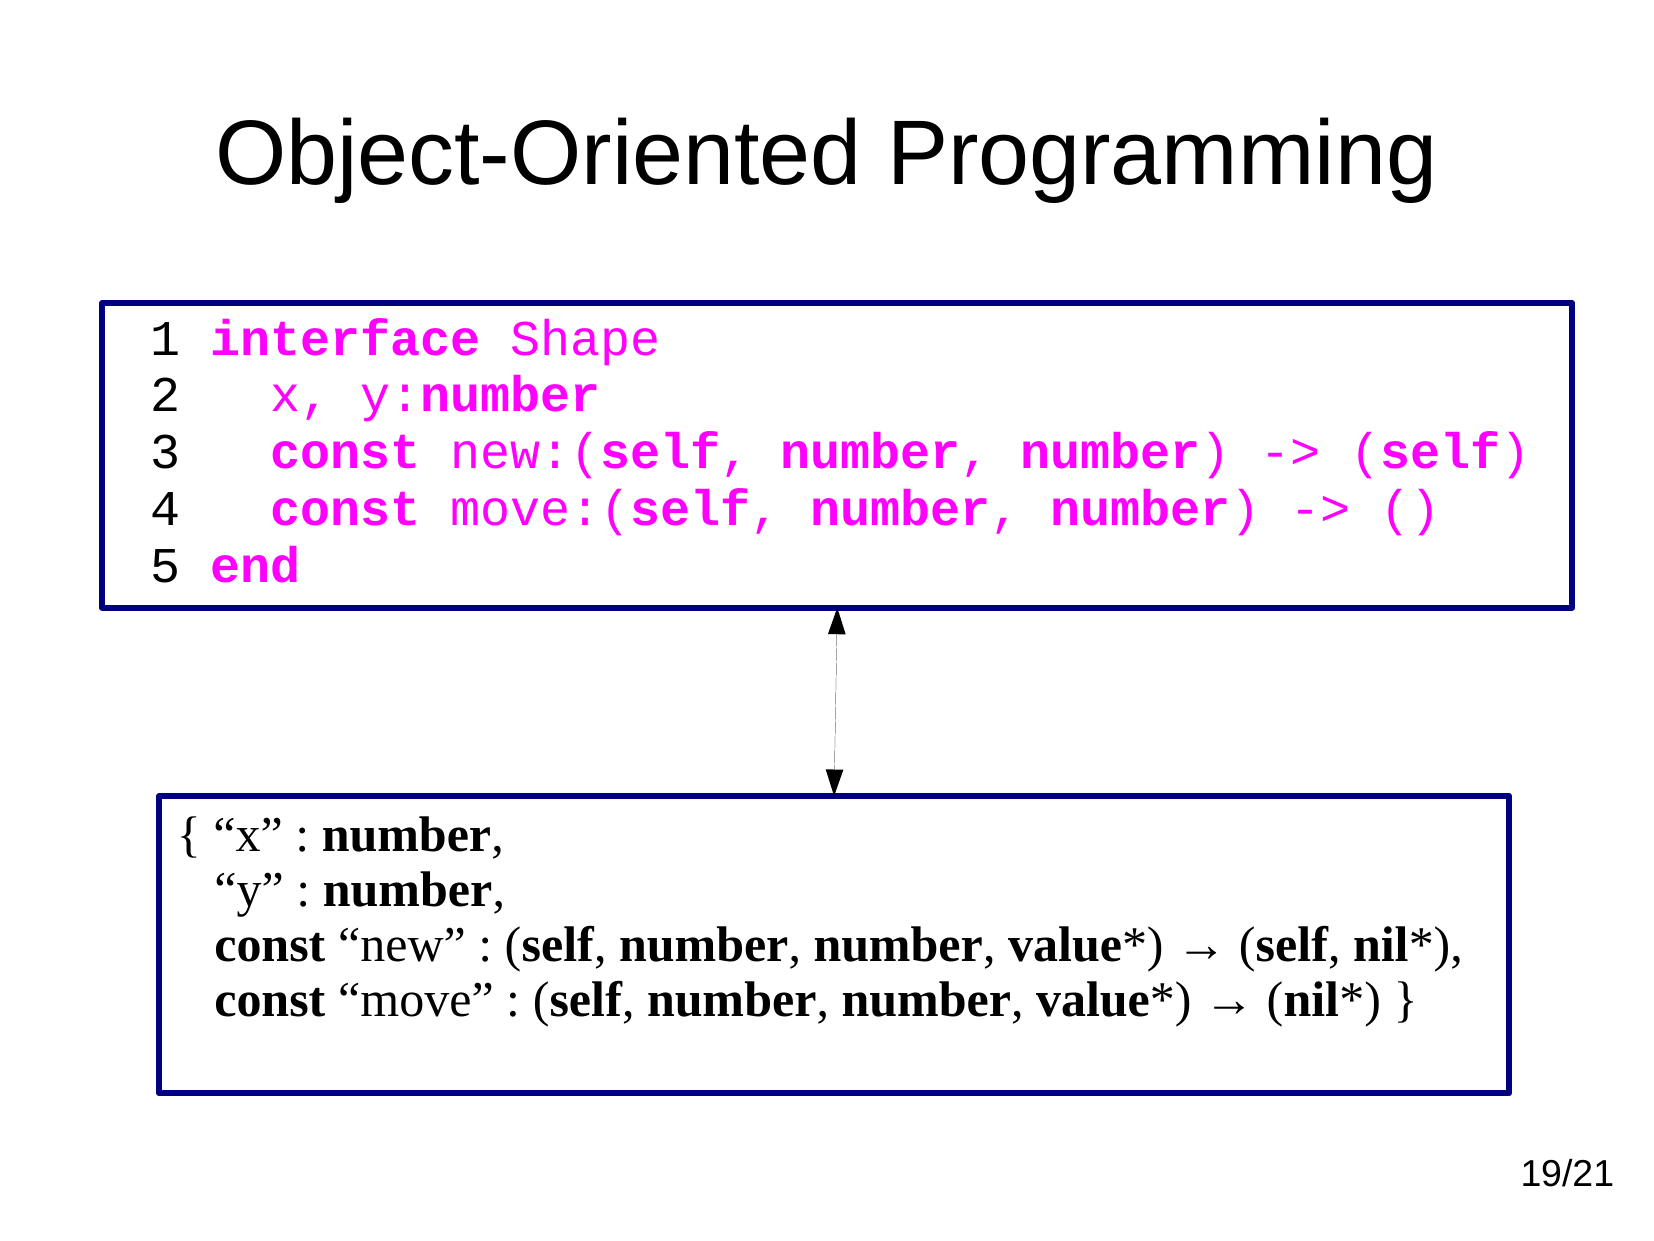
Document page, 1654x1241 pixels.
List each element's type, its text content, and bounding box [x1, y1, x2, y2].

title Object-Oriented Programming [82, 49, 1571, 257]
text_box { “x” : number, “y” : number, const “new” : (self, number, number, value*) → (self, nil*), const “move” : (self, number, number, value*) → (nil*) } [159, 796, 1510, 1094]
text_box 1 interface Shape 2 x, y:number 3 const new:(self, number, number) -> (self) 4 const move:(self, number, number) -> () 5 end [102, 303, 1573, 586]
text_box 19/21 [1495, 1145, 1630, 1216]
